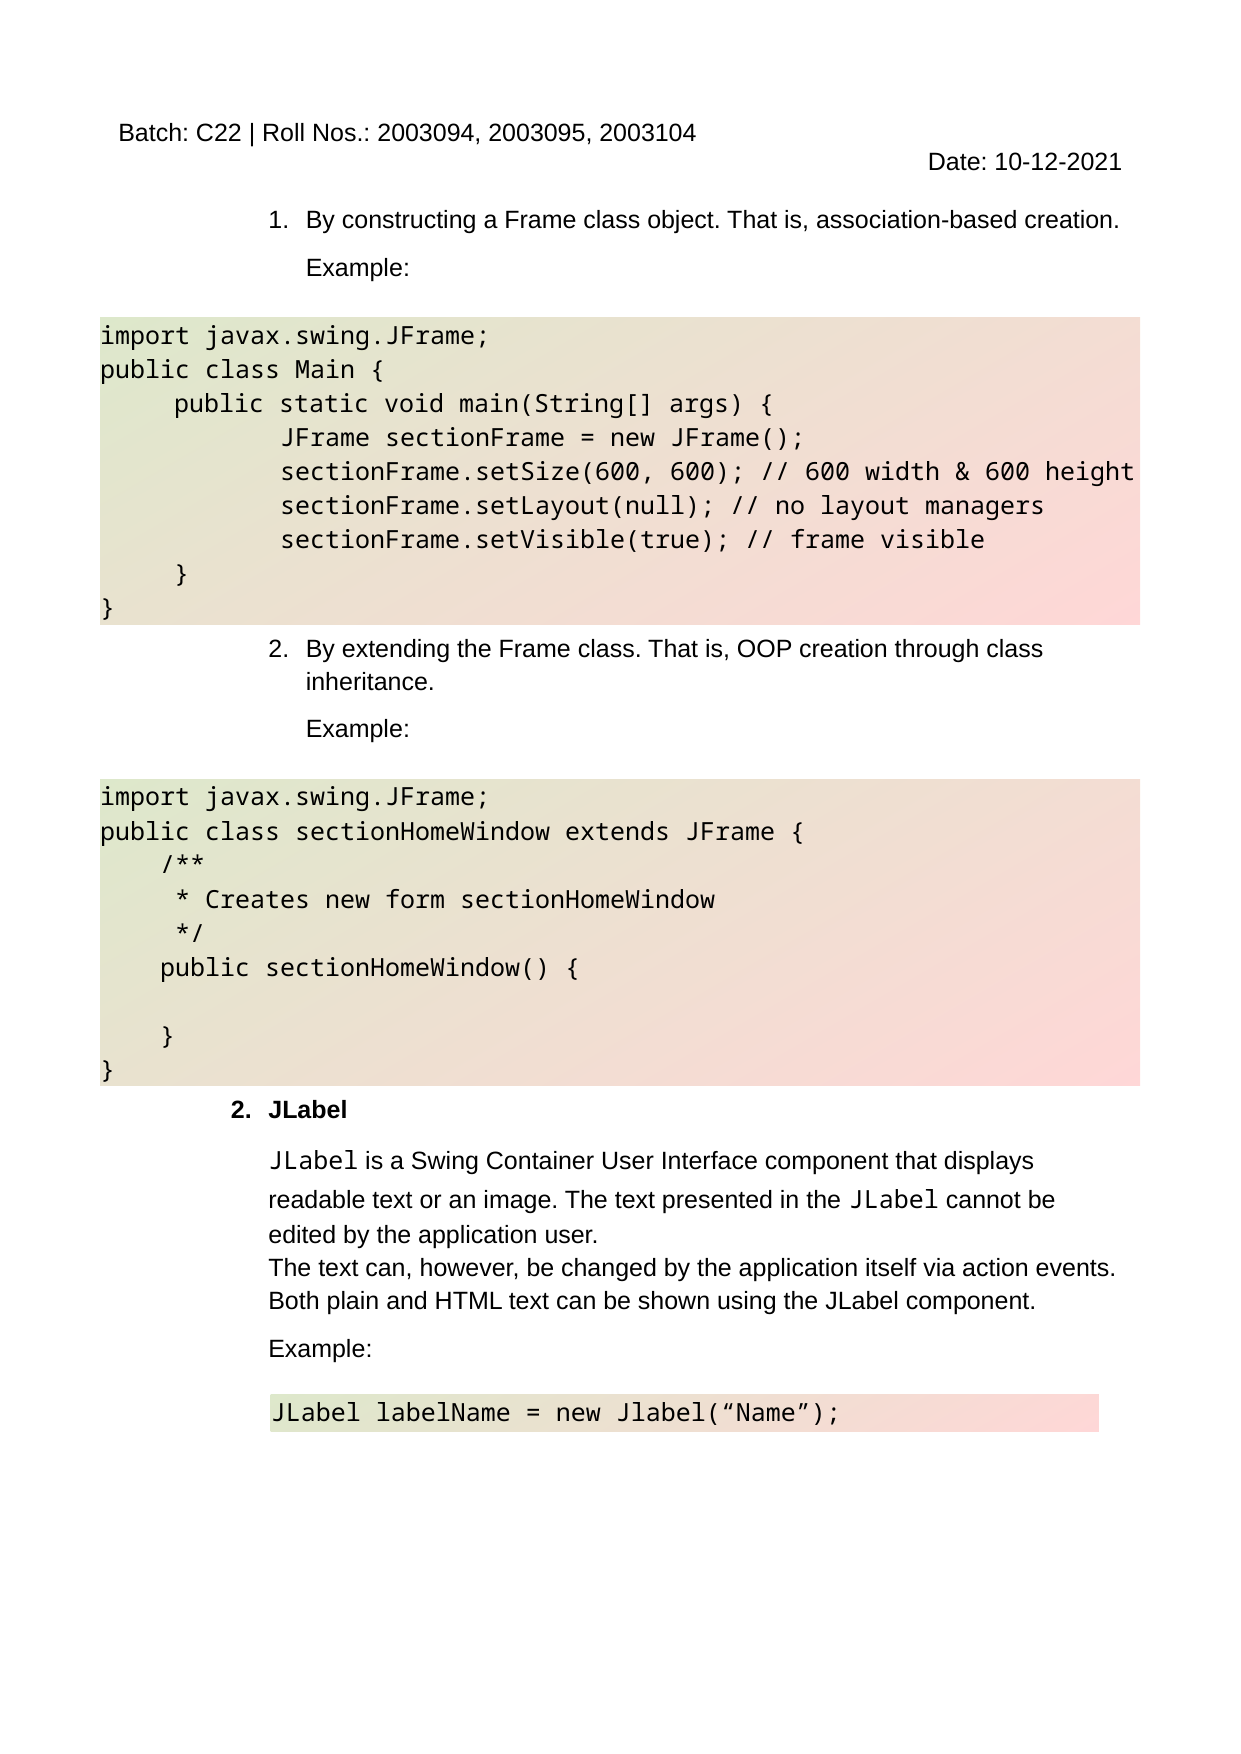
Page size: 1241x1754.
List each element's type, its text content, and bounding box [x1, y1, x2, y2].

list By extending the Frame class. That is, OOP creation through class inheritance. [268, 633, 1122, 695]
list Example: [231, 1334, 1122, 1362]
list Example: [268, 253, 1122, 281]
list JLabel is a Swing Container User Interface component that displays readable text or an image. The text presented in the JLabel cannot be edited by the application user. The text can, however, be changed by the application itself via action events. Both plain and HTML text can be shown using the JLabel component. [231, 1143, 1122, 1315]
list Example: [268, 714, 1122, 743]
list JLabel [231, 1095, 1122, 1124]
list By constructing a Frame class object. That is, association-based creation. [268, 205, 1122, 234]
